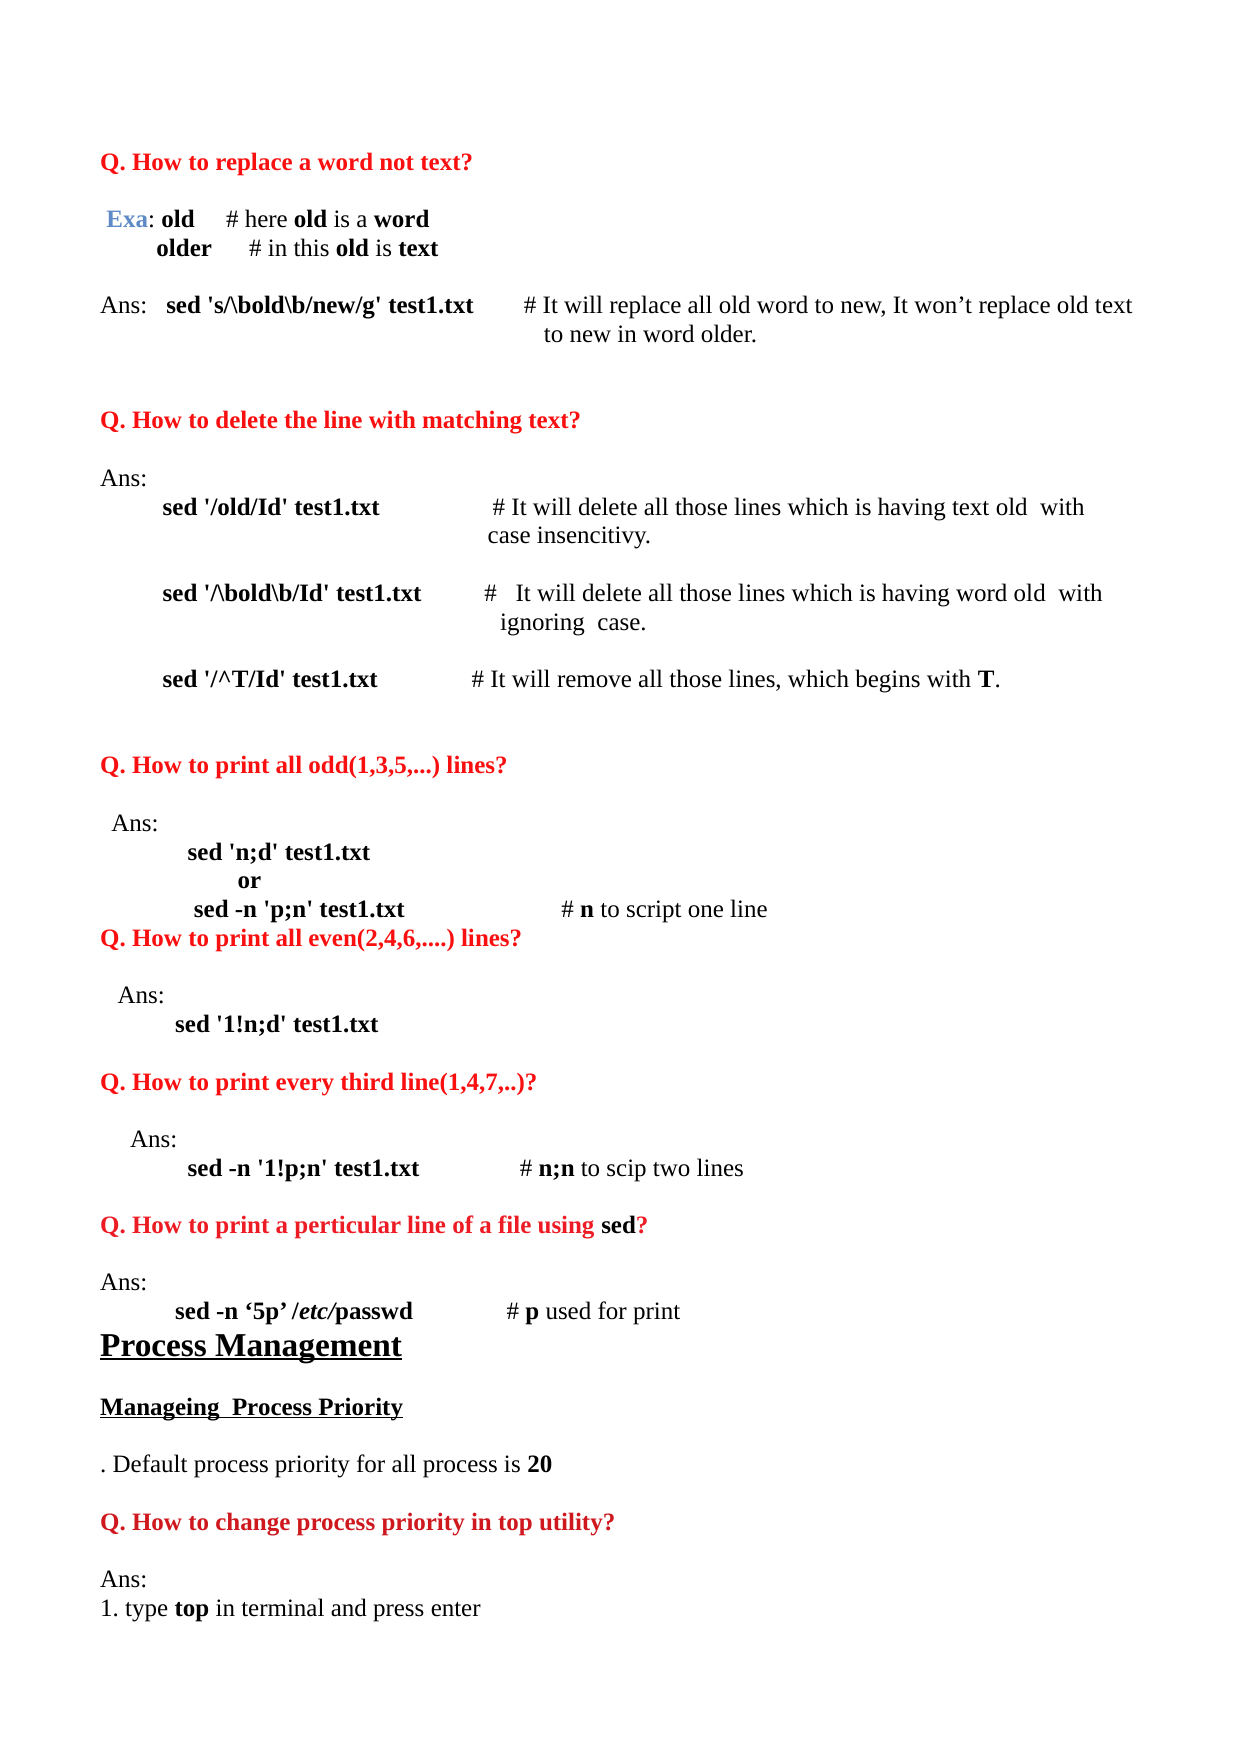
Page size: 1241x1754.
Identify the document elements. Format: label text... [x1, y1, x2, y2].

text Exa: old # here old is a word [100, 204, 1198, 233]
text ignoring case. [100, 607, 1198, 636]
text Q. How to print every third line(1,4,7,..)? [100, 1067, 1198, 1096]
text older # in this old is text [100, 233, 1198, 262]
text sed -n ‘5p’ /etc/passwd # p used for print [100, 1296, 1198, 1325]
text Manageing Process Priority [100, 1392, 1198, 1421]
text Ans: [100, 1267, 1198, 1296]
text sed '1!n;d' test1.txt [100, 1009, 1198, 1038]
text Ans: [100, 1564, 1198, 1593]
text sed '/\bold\b/Id' test1.txt # It will delete all those lines which is having word old with [100, 578, 1198, 607]
text Q. How to print all even(2,4,6,....) lines? [100, 923, 1198, 952]
text case insencitivy. [100, 521, 1198, 549]
text sed -n 'p;n' test1.txt # n to script one line [100, 894, 1198, 923]
text sed '/old/Id' test1.txt # It will delete all those lines which is having text old with [100, 492, 1198, 521]
text to new in word older. [100, 319, 1198, 348]
text sed 'n;d' test1.txt [100, 837, 1198, 866]
text Q. How to print a perticular line of a file using sed? [100, 1210, 1198, 1239]
text sed '/^T/Id' test1.txt # It will remove all those lines, which begins with T. [100, 664, 1198, 693]
text . Default process priority for all process is 20 [100, 1449, 1198, 1478]
text sed -n '1!p;n' test1.txt # n;n to scip two lines [100, 1153, 1198, 1182]
text Q. How to replace a word not text? [100, 147, 1198, 176]
text Q. How to change process priority in top utility? [100, 1507, 1198, 1536]
text Ans: [100, 1124, 1198, 1153]
text 1. type top in terminal and press enter [100, 1593, 1198, 1622]
text Ans: [100, 463, 1198, 492]
text Q. How to delete the line with matching text? [100, 406, 1198, 434]
text Ans: sed 's/\bold\b/new/g' test1.txt # It will replace all old word to new, It won’t replace old text [100, 291, 1198, 319]
text Ans: [100, 981, 1198, 1009]
text Ans: [100, 808, 1198, 837]
text or [100, 866, 1198, 894]
text Q. How to print all odd(1,3,5,...) lines? [100, 751, 1198, 779]
text Process Management [100, 1325, 1198, 1363]
